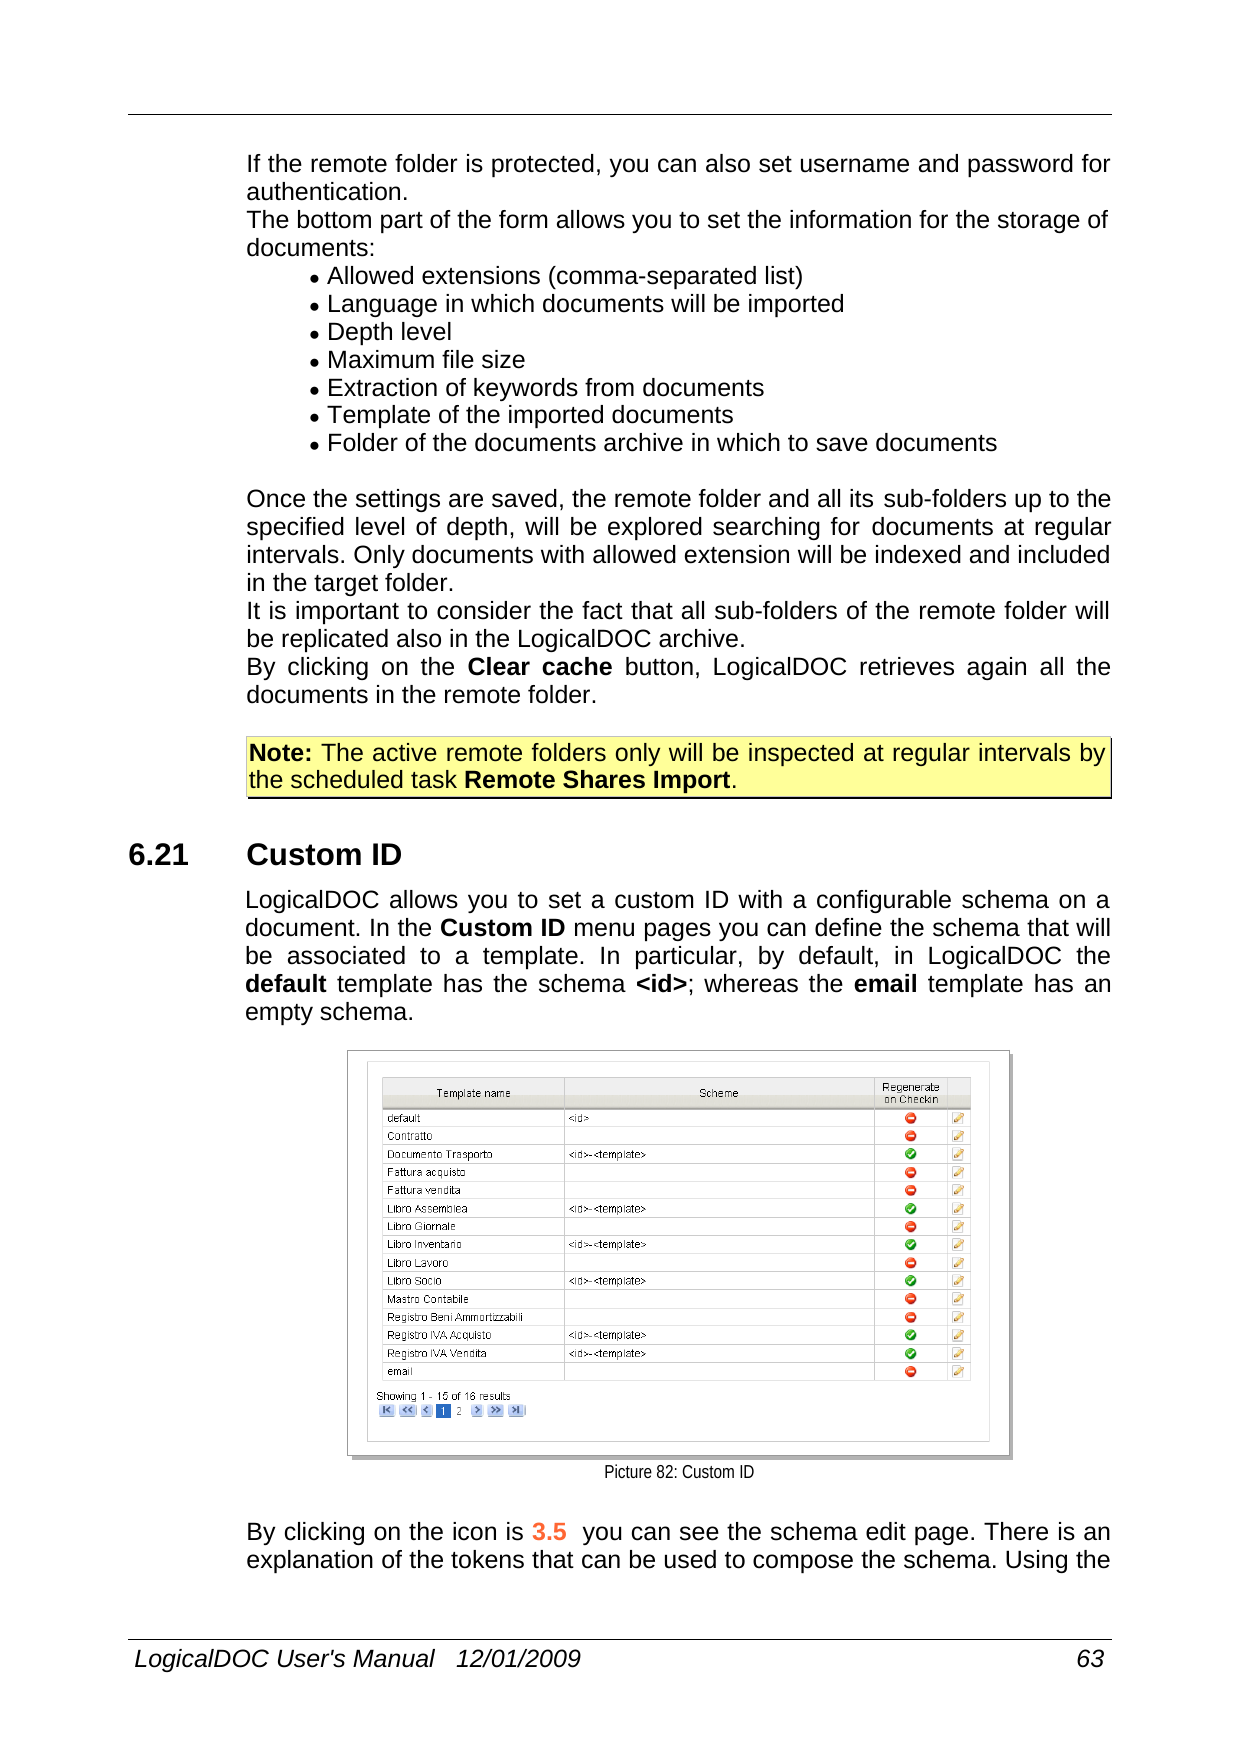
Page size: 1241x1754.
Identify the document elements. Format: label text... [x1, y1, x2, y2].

text LogicalDOC allows you to set a custom ID with a configurable schema on a document. In the Custom ID menu pages you can define the schema that will be associated to a template. In particular, by default, in LogicalDOC the default template has the schema <id>; whereas the email template has an empty schema. [245, 886, 1112, 1026]
text Once the settings are saved, the remote folder and all its sub-folders up to the specified level of depth, will be explored searching for documents at regular intervals. Only documents with allowed extension will be indexed and included in the target folder. [246, 485, 1112, 597]
text The bottom part of the form allows you to set the information for the storage of [246, 206, 1112, 234]
text ● Language in which documents will be imported [309, 289, 1112, 317]
text ● Folder of the documents archive in which to save documents [309, 429, 1112, 457]
text ● Maximum file size [309, 345, 1112, 373]
text Picture 82: Custom ID [347, 1456, 1011, 1483]
text ● Allowed extensions (comma-separated list) [309, 262, 1112, 289]
text ● Extraction of keywords from documents [309, 373, 1112, 401]
text By clicking on the icon is 3.5 you can see the schema edit page. There is an explanation of the tokens that can be used to compose the schema. Using the [246, 1518, 1112, 1574]
text By clicking on the Clear cache button, LogicalDOC retrieves again all the documents in the remote folder. [246, 652, 1112, 708]
text If the remote folder is protected, you can also set username and password for authentication. [246, 150, 1112, 206]
text documents: [246, 234, 1112, 262]
text ● Template of the imported documents [309, 401, 1112, 429]
picture [363, 1058, 993, 1446]
text ● Depth level [309, 317, 1112, 345]
text Note: The active remote folders only will be inspected at regular intervals by the scheduled task Remote Shares Import. [247, 737, 1110, 796]
text It is important to consider the fact that all sub-folders of the remote folder will be replicated also in the LogicalDOC archive. [246, 597, 1112, 652]
subtitle Custom ID [128, 837, 1112, 871]
